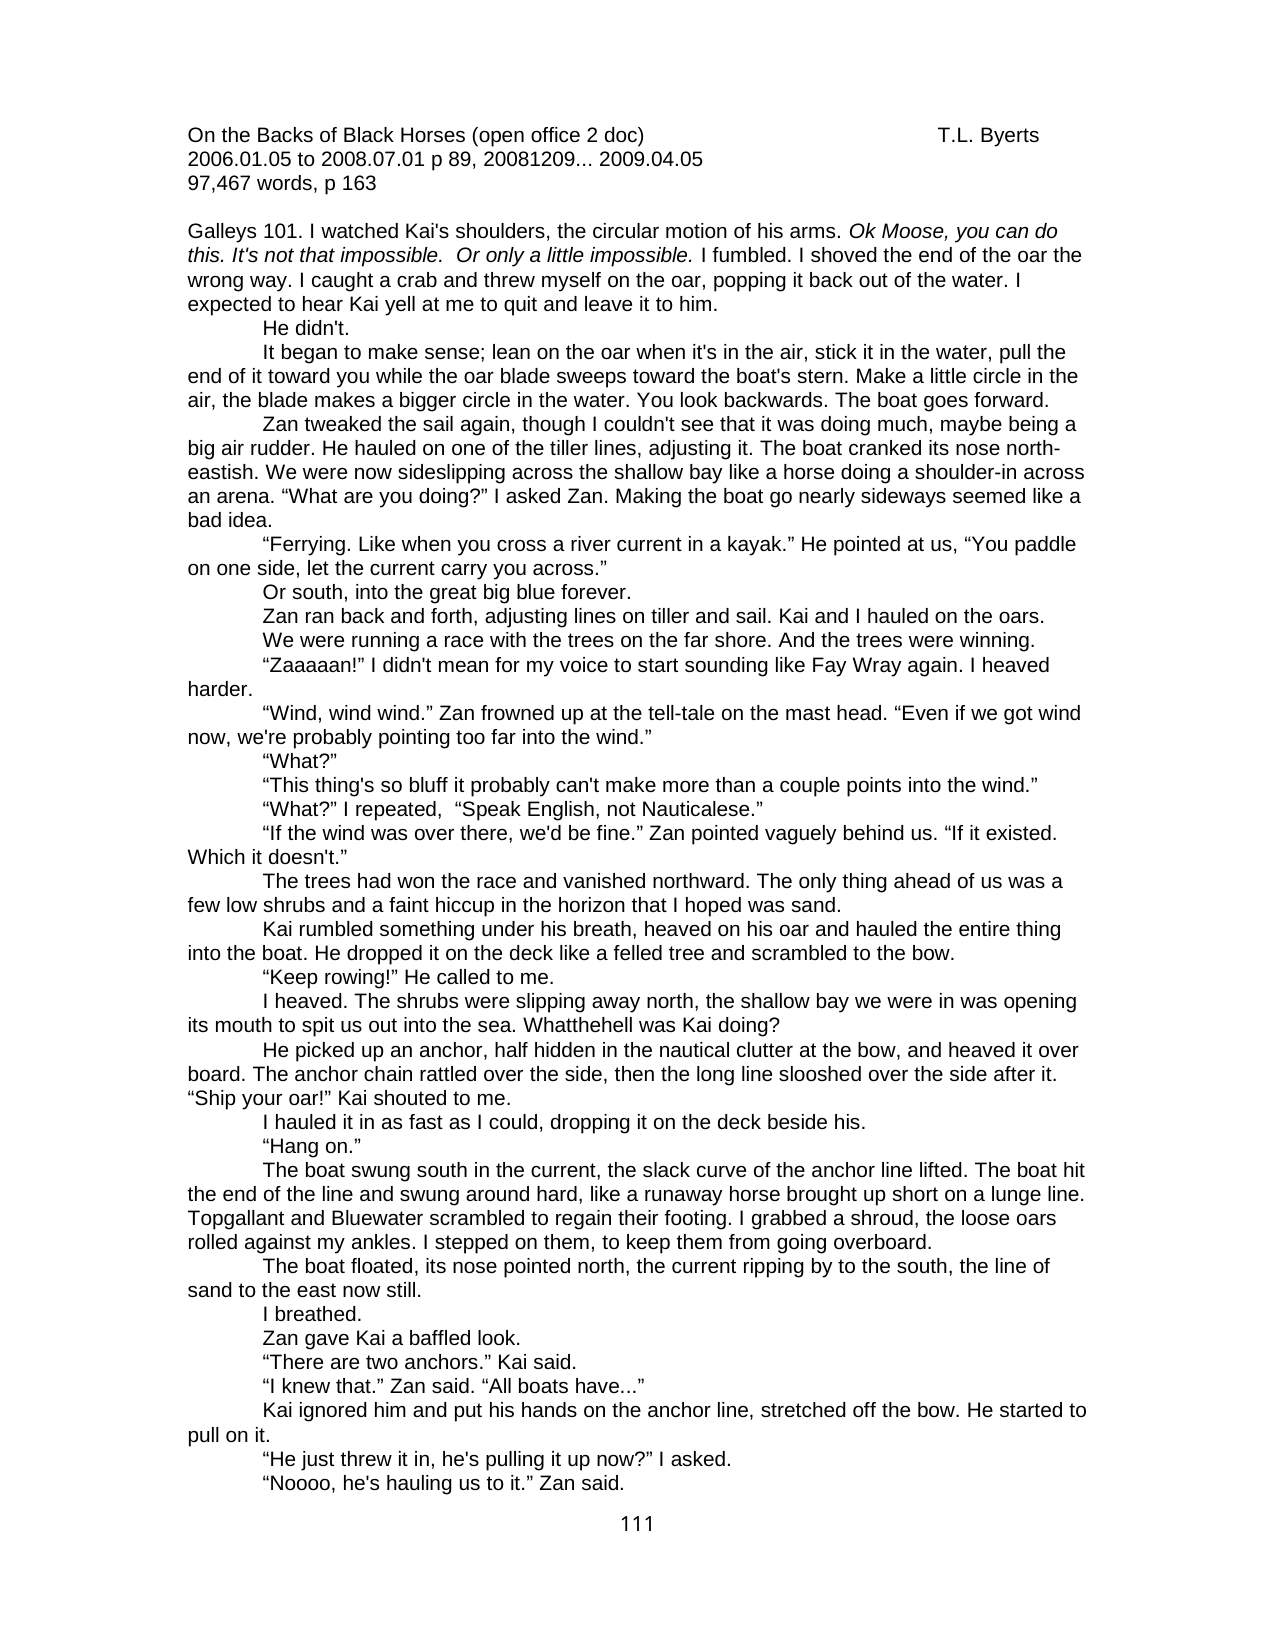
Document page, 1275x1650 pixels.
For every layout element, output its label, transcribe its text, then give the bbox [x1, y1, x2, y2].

text “Keep rowing!” He called to me. [187, 965, 1087, 989]
text We were running a race with the trees on the far shore. And the trees were winning. [187, 628, 1087, 652]
text “This thing's so bluff it probably can't make more than a couple points into the wind.” [187, 773, 1087, 797]
text “Zaaaaan!” I didn't mean for my voice to start sounding like Fay Wray again. I heaved harder. [187, 652, 1087, 701]
text Kai ignored him and put his hands on the anchor line, stretched off the bow. He started to pull on it. [187, 1398, 1087, 1447]
text “What?” [187, 749, 1087, 773]
text Zan tweaked the sail again, though I couldn't see that it was doing much, maybe being a big air rudder. He hauled on one of the tiller lines, adjusting it. The boat cranked its nose north-eastish. We were now sideslipping across the shallow bay like a horse doing a shoulder-in across an arena. “What are you doing?” I asked Zan. Making the boat go nearly sideways seemed like a bad idea. [187, 412, 1087, 532]
text “There are two anchors.” Kai said. [187, 1350, 1087, 1374]
text Or south, into the great big blue forever. [187, 580, 1087, 604]
text He picked up an anchor, half hidden in the nautical clutter at the bow, and heaved it over board. The anchor chain rattled over the side, then the long line slooshed over the side after it. “Ship your oar!” Kai shouted to me. [187, 1037, 1087, 1110]
text “Wind, wind wind.” Zan frowned up at the tell-tale on the mast head. “Even if we got wind now, we're probably pointing too far into the wind.” [187, 701, 1087, 749]
text “Hang on.” [187, 1134, 1087, 1158]
text Galleys 101. I watched Kai's shoulders, the circular motion of his arms. Ok Moose, you can do this. It's not that impossible. Or only a little impossible. I fumbled. I shoved the end of the oar the wrong way. I caught a crab and threw myself on the oar, popping it back out of the water. I expected to hear Kai yell at me to quit and leave it to him. [187, 219, 1087, 316]
text “Ferrying. Like when you cross a river current in a kayak.” He pointed at us, “You paddle on one side, let the current carry you across.” [187, 532, 1087, 580]
text “If the wind was over there, we'd be fine.” Zan pointed vaguely behind us. “If it existed. Which it doesn't.” [187, 821, 1087, 869]
text I hauled it in as fast as I could, dropping it on the deck beside his. [187, 1110, 1087, 1134]
text The boat floated, its nose pointed north, the current ripping by to the south, the line of sand to the east now still. [187, 1254, 1087, 1302]
text Zan ran back and forth, adjusting lines on tiller and sail. Kai and I hauled on the oars. [187, 604, 1087, 628]
text “Noooo, he's hauling us to it.” Zan said. [187, 1471, 1087, 1495]
text It began to make sense; lean on the oar when it's in the air, stick it in the water, pull the end of it toward you while the oar blade sweeps toward the boat's stern. Make a little circle in the air, the blade makes a bigger circle in the water. You look backwards. The boat goes forward. [187, 340, 1087, 412]
text I breathed. [187, 1302, 1087, 1326]
text He didn't. [187, 316, 1087, 340]
text “I knew that.” Zan said. “All boats have...” [187, 1374, 1087, 1398]
text Kai rumbled something under his breath, heaved on his oar and hauled the entire thing into the boat. He dropped it on the deck like a felled tree and scrambled to the bow. [187, 917, 1087, 965]
text The trees had won the race and vanished northward. The only thing ahead of us was a few low shrubs and a faint hiccup in the horizon that I hoped was sand. [187, 869, 1087, 917]
text Zan gave Kai a baffled look. [187, 1326, 1087, 1350]
text I heaved. The shrubs were slipping away north, the shallow bay we were in was opening its mouth to spit us out into the sea. Whatthehell was Kai doing? [187, 989, 1087, 1037]
text The boat swung south in the current, the slack curve of the anchor line lifted. The boat hit the end of the line and swung around hard, like a runaway horse brought up short on a lunge line. Topgallant and Bluewater scrambled to regain their footing. I grabbed a shroud, the loose oars rolled against my ankles. I stepped on them, to keep them from going overboard. [187, 1158, 1087, 1254]
text “What?” I repeated, “Speak English, not Nauticalese.” [187, 797, 1087, 821]
text “He just threw it in, he's pulling it up now?” I asked. [187, 1447, 1087, 1471]
